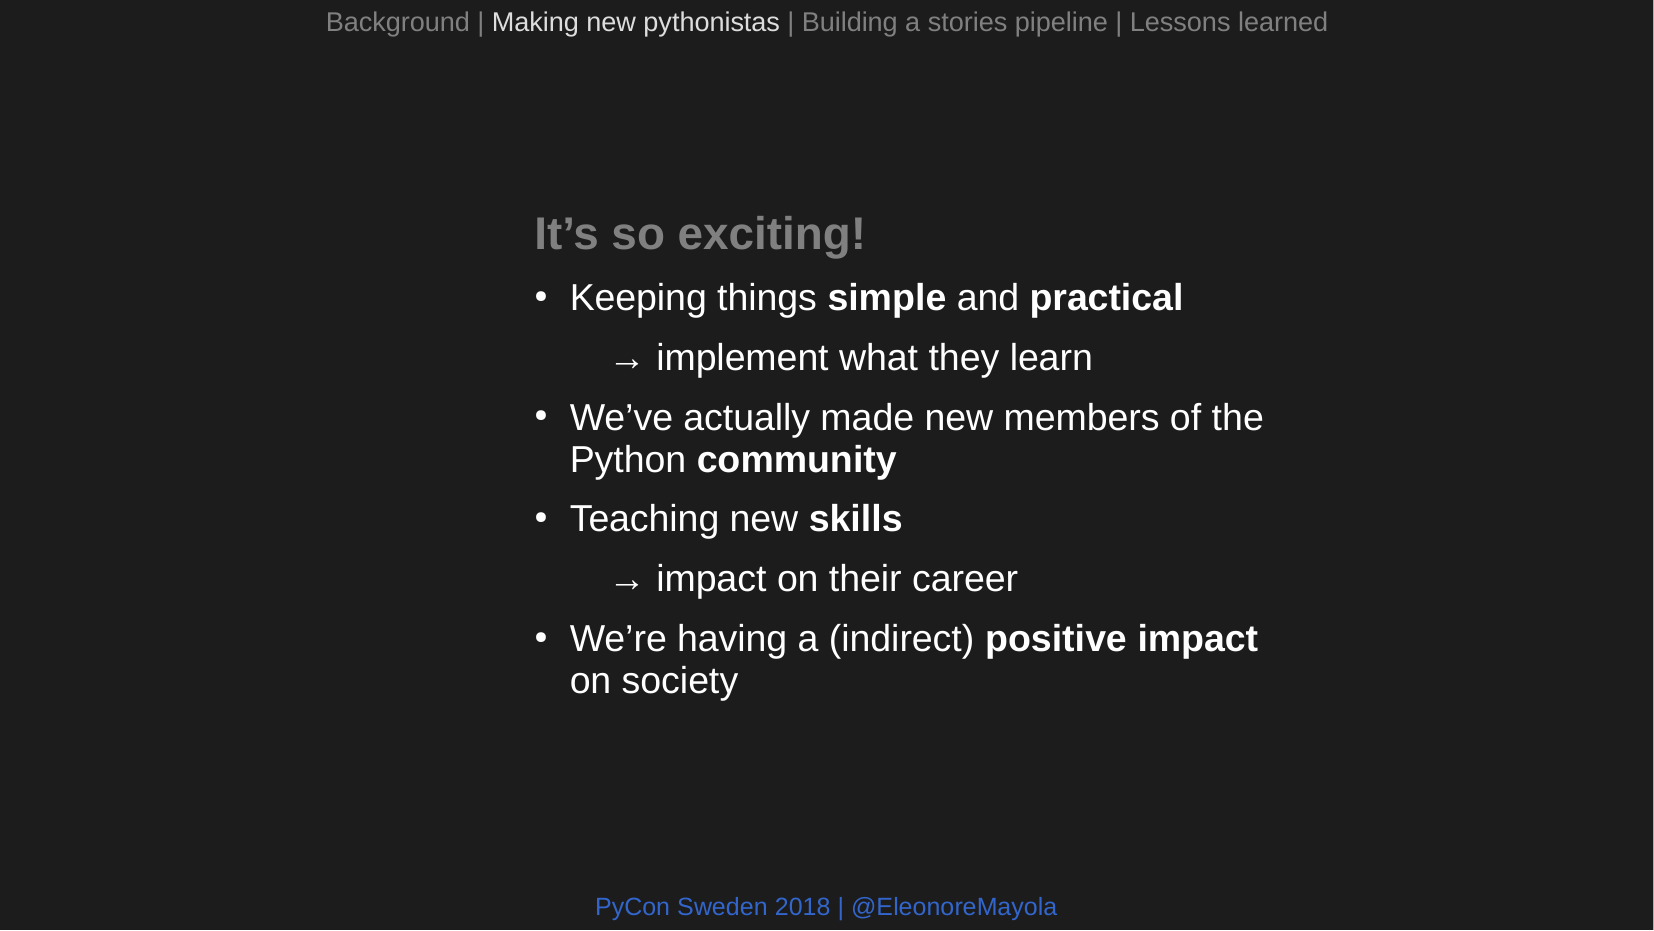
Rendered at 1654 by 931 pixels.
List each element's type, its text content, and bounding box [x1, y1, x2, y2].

text_box Background | Making new pythonistas | Building a stories pipeline | Lessons learned [0, 0, 1654, 57]
text_box PyCon Sweden 2018 | @EleonoreMayola [460, 885, 1193, 931]
text_box It’s so exciting! Keeping things simple and practical → implement what they learn We’ve actually made new members of the Python community Teaching new skills → impact on their career We’re having a (indirect) positive impact on society [519, 200, 1288, 709]
